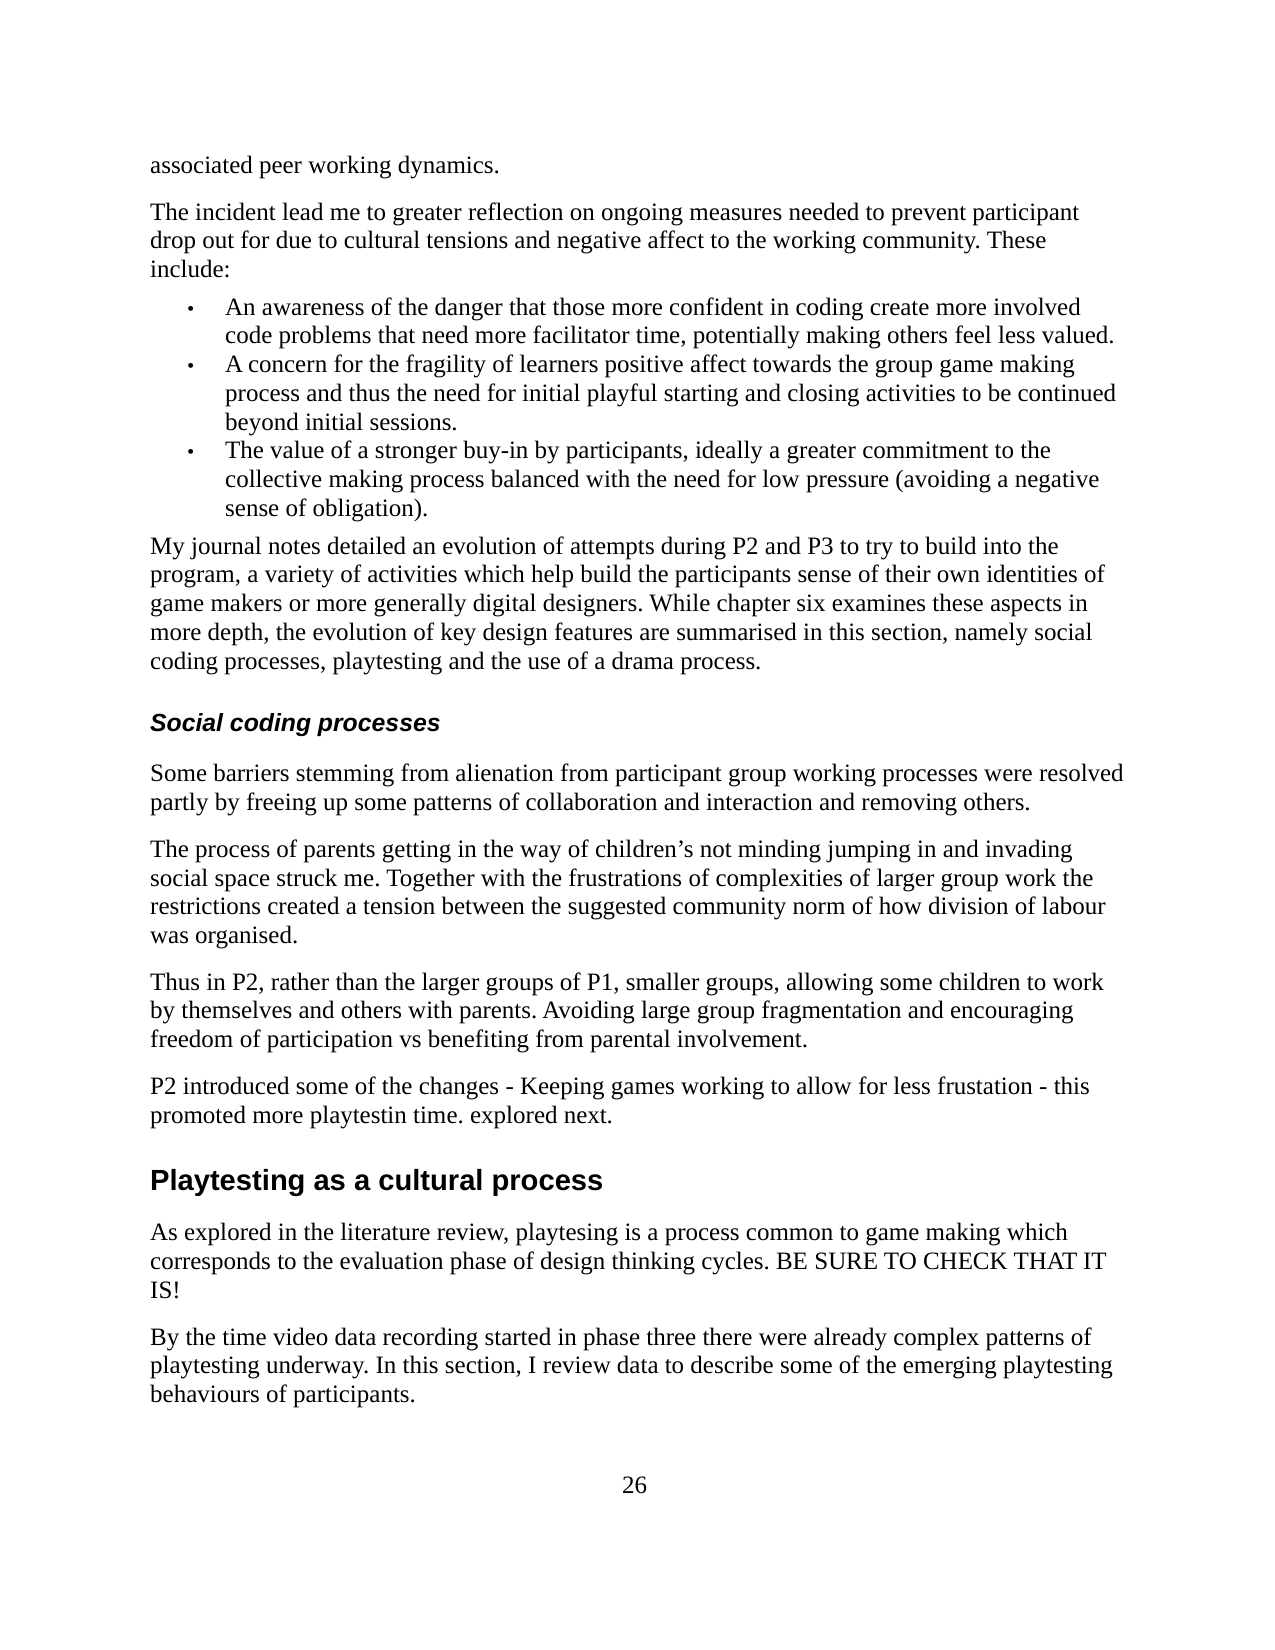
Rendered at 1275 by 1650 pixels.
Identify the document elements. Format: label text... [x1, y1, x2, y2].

list A concern for the fragility of learners positive affect towards the group game making process and thus the need for initial playful starting and closing activities to be continued beyond initial sessions. [187, 349, 1125, 436]
subtitle Playtesting as a cultural process [150, 1162, 1125, 1196]
subtitle Social coding processes [150, 708, 1125, 737]
text P2 introduced some of the changes - Keeping games working to allow for less frustation - this promoted more playtestin time. explored next. [150, 1071, 1125, 1128]
text Thus in P2, rather than the larger groups of P1, smaller groups, allowing some children to work by themselves and others with parents. Avoiding large group fragmentation and encouraging freedom of participation vs benefiting from parental involvement. [150, 967, 1125, 1053]
text The incident lead me to greater reflection on ongoing measures needed to prevent participant drop out for due to cultural tensions and negative affect to the working community. These include: [150, 197, 1125, 283]
text As explored in the literature review, playtesing is a process common to game making which corresponds to the evaluation phase of design thinking cycles. BE SURE TO CHECK THAT IT IS! [150, 1217, 1125, 1304]
list The value of a stronger buy-in by participants, ideally a greater commitment to the collective making process balanced with the need for low pressure (avoiding a negative sense of obligation). [187, 436, 1125, 522]
text By the time video data recording started in phase three there were already complex patterns of playtesting underway. In this section, I review data to describe some of the emerging playtesting behaviours of participants. [150, 1322, 1125, 1408]
text Some barriers stemming from alienation from participant group working processes were resolved partly by freeing up some patterns of collaboration and interaction and removing others. [150, 758, 1125, 816]
list An awareness of the danger that those more confident in coding create more involved code problems that need more facilitator time, potentially making others feel less valued. [187, 292, 1125, 349]
text The process of parents getting in the way of children’s not minding jumping in and invading social space struck me. Together with the frustrations of complexities of larger group work the restrictions created a tension between the suggested community norm of how division of labour was organised. [150, 834, 1125, 949]
text My journal notes detailed an evolution of attempts during P2 and P3 to try to build into the program, a variety of activities which help build the participants sense of their own identities of game makers or more generally digital designers. While chapter six examines these aspects in more depth, the evolution of key design features are summarised in this section, namely social coding processes, playtesting and the use of a drama process. [150, 531, 1125, 674]
text associated peer working dynamics. [150, 150, 1125, 179]
